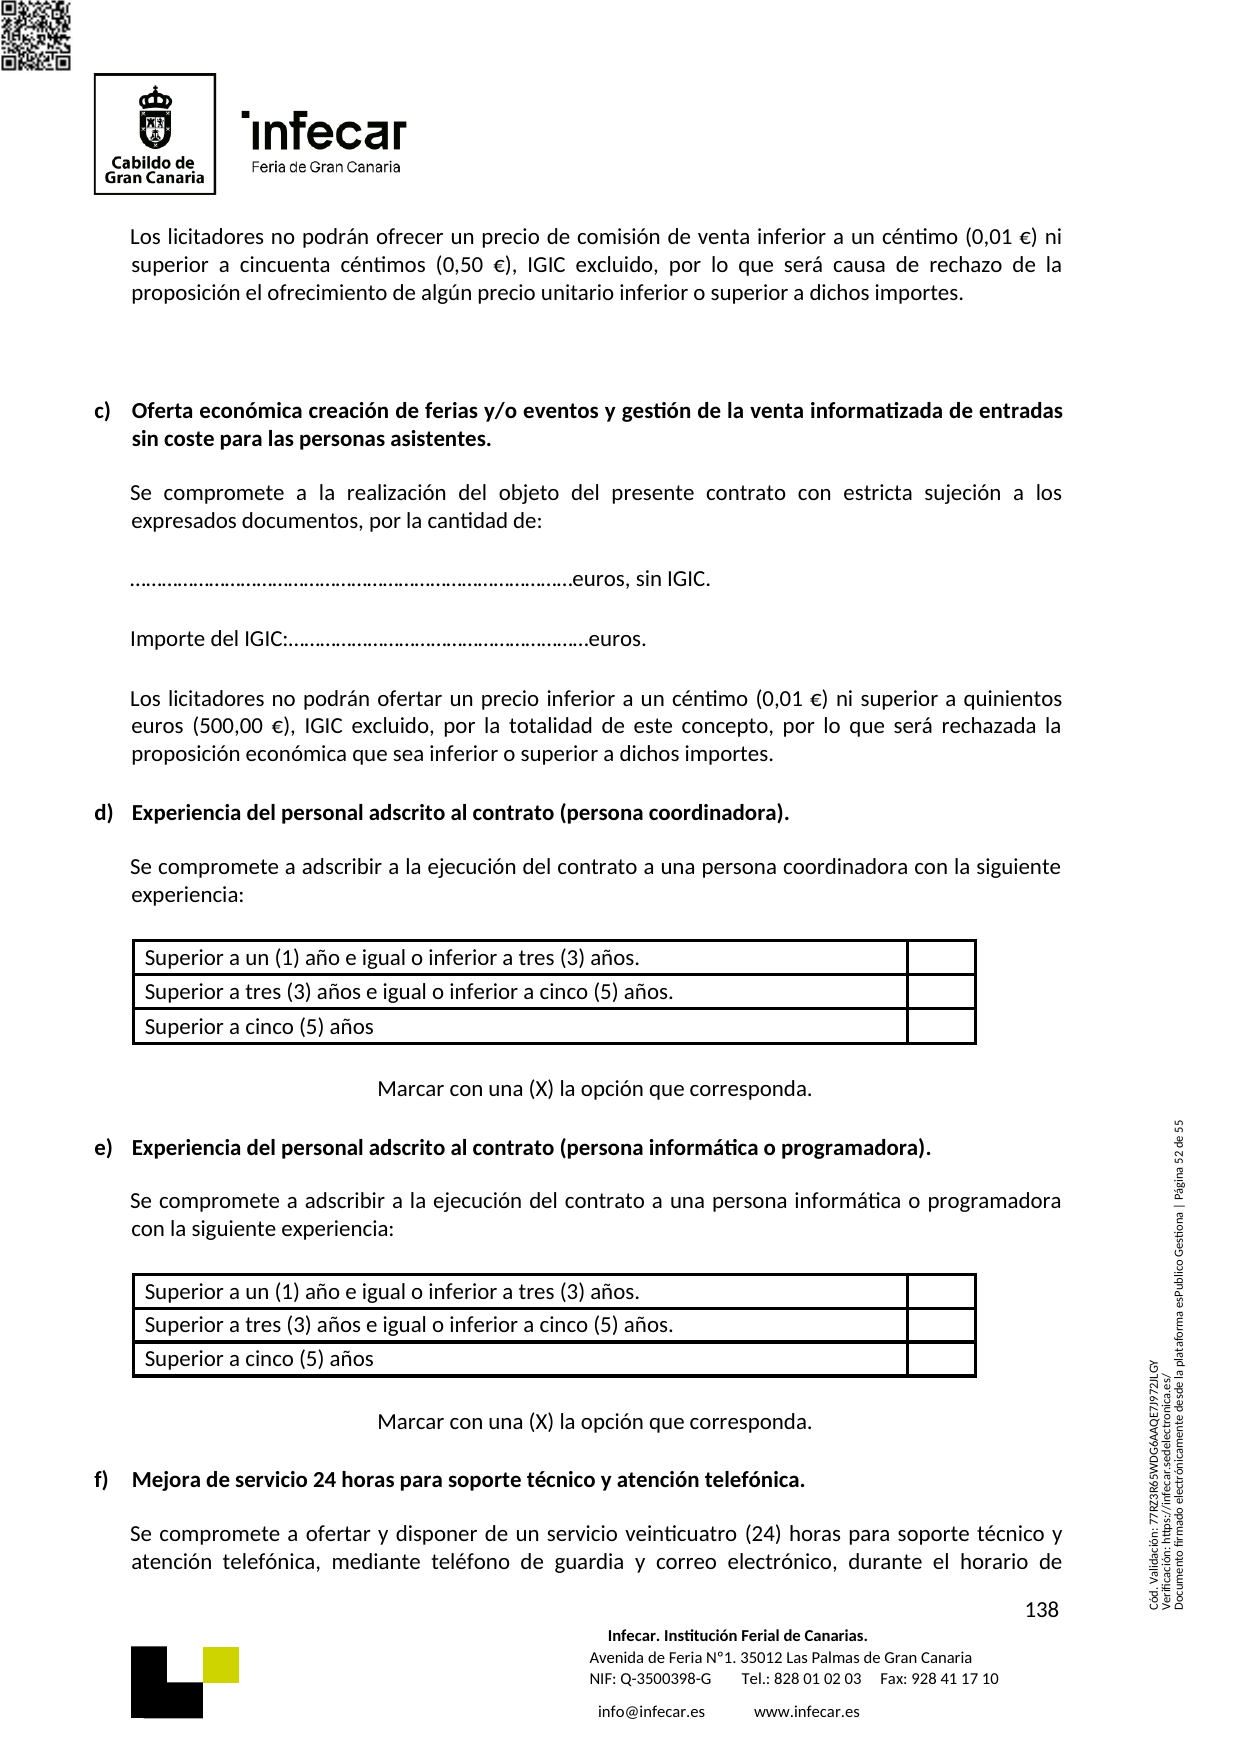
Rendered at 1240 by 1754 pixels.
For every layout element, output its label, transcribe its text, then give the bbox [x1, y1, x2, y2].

table_header [909, 942, 974, 973]
text Importe del IGIC:…………………………………………………euros. [130, 624, 1064, 652]
text Se compromete a adscribir a la ejecución del contrato a una persona informática o programadora con la siguiente experiencia: [130, 1187, 1064, 1242]
table_cell Superior a tres (3) años e igual o inferior a cinco (5) años. [135, 1310, 906, 1340]
text Se compromete a adscribir a la ejecución del contrato a una persona coordinadora con la siguiente experiencia: [130, 852, 1064, 908]
table_cell [909, 1344, 974, 1374]
table_header Superior a un (1) año e igual o inferior a tres (3) años. [135, 942, 906, 973]
list Experiencia del personal adscrito al contrato (persona coordinadora). [94, 798, 1064, 826]
text Se compromete a ofertar y disponer de un servicio veinticuatro (24) horas para soporte técnico y atención telefónica, mediante teléfono de guardia y correo electrónico, durante el horario de [130, 1519, 1064, 1575]
text Los licitadores no podrán ofertar un precio inferior a un céntimo (0,01 €) ni superior a quinientos euros (500,00 €), IGIC excluido, por la totalidad de este concepto, por lo que será rechazada la proposición económica que sea inferior o superior a dichos importes. [130, 684, 1064, 767]
table_cell [909, 1010, 974, 1042]
table_cell Superior a cinco (5) años [135, 1010, 906, 1042]
table_cell Superior a tres (3) años e igual o inferior a cinco (5) años. [135, 976, 906, 1007]
table_cell [909, 1310, 974, 1340]
table_cell Superior a cinco (5) años [135, 1344, 906, 1374]
text …………………………………………………………………………euros, sin IGIC. [130, 564, 1064, 593]
list Experiencia del personal adscrito al contrato (persona informática o programadora). [94, 1133, 1064, 1161]
list Mejora de servicio 24 horas para soporte técnico y atención telefónica. [94, 1465, 1064, 1493]
table_cell [909, 976, 974, 1007]
text Marcar con una (X) la opción que corresponda. [130, 1407, 1064, 1435]
text Los licitadores no podrán ofrecer un precio de comisión de venta inferior a un céntimo (0,01 €) ni superior a cincuenta céntimos (0,50 €), IGIC excluido, por lo que será causa de rechazo de la proposición el ofrecimiento de algún precio unitario inferior o superior a dichos importes. [130, 222, 1064, 306]
table_header [909, 1276, 974, 1307]
text Se compromete a la realización del objeto del presente contrato con estricta sujeción a los expresados documentos, por la cantidad de: [130, 479, 1064, 534]
table_header Superior a un (1) año e igual o inferior a tres (3) años. [135, 1276, 906, 1307]
text Marcar con una (X) la opción que corresponda. [130, 1074, 1064, 1102]
list Oferta económica creación de ferias y/o eventos y gestión de la venta informatizada de entradas sin coste para las personas asistentes. [94, 396, 1064, 453]
